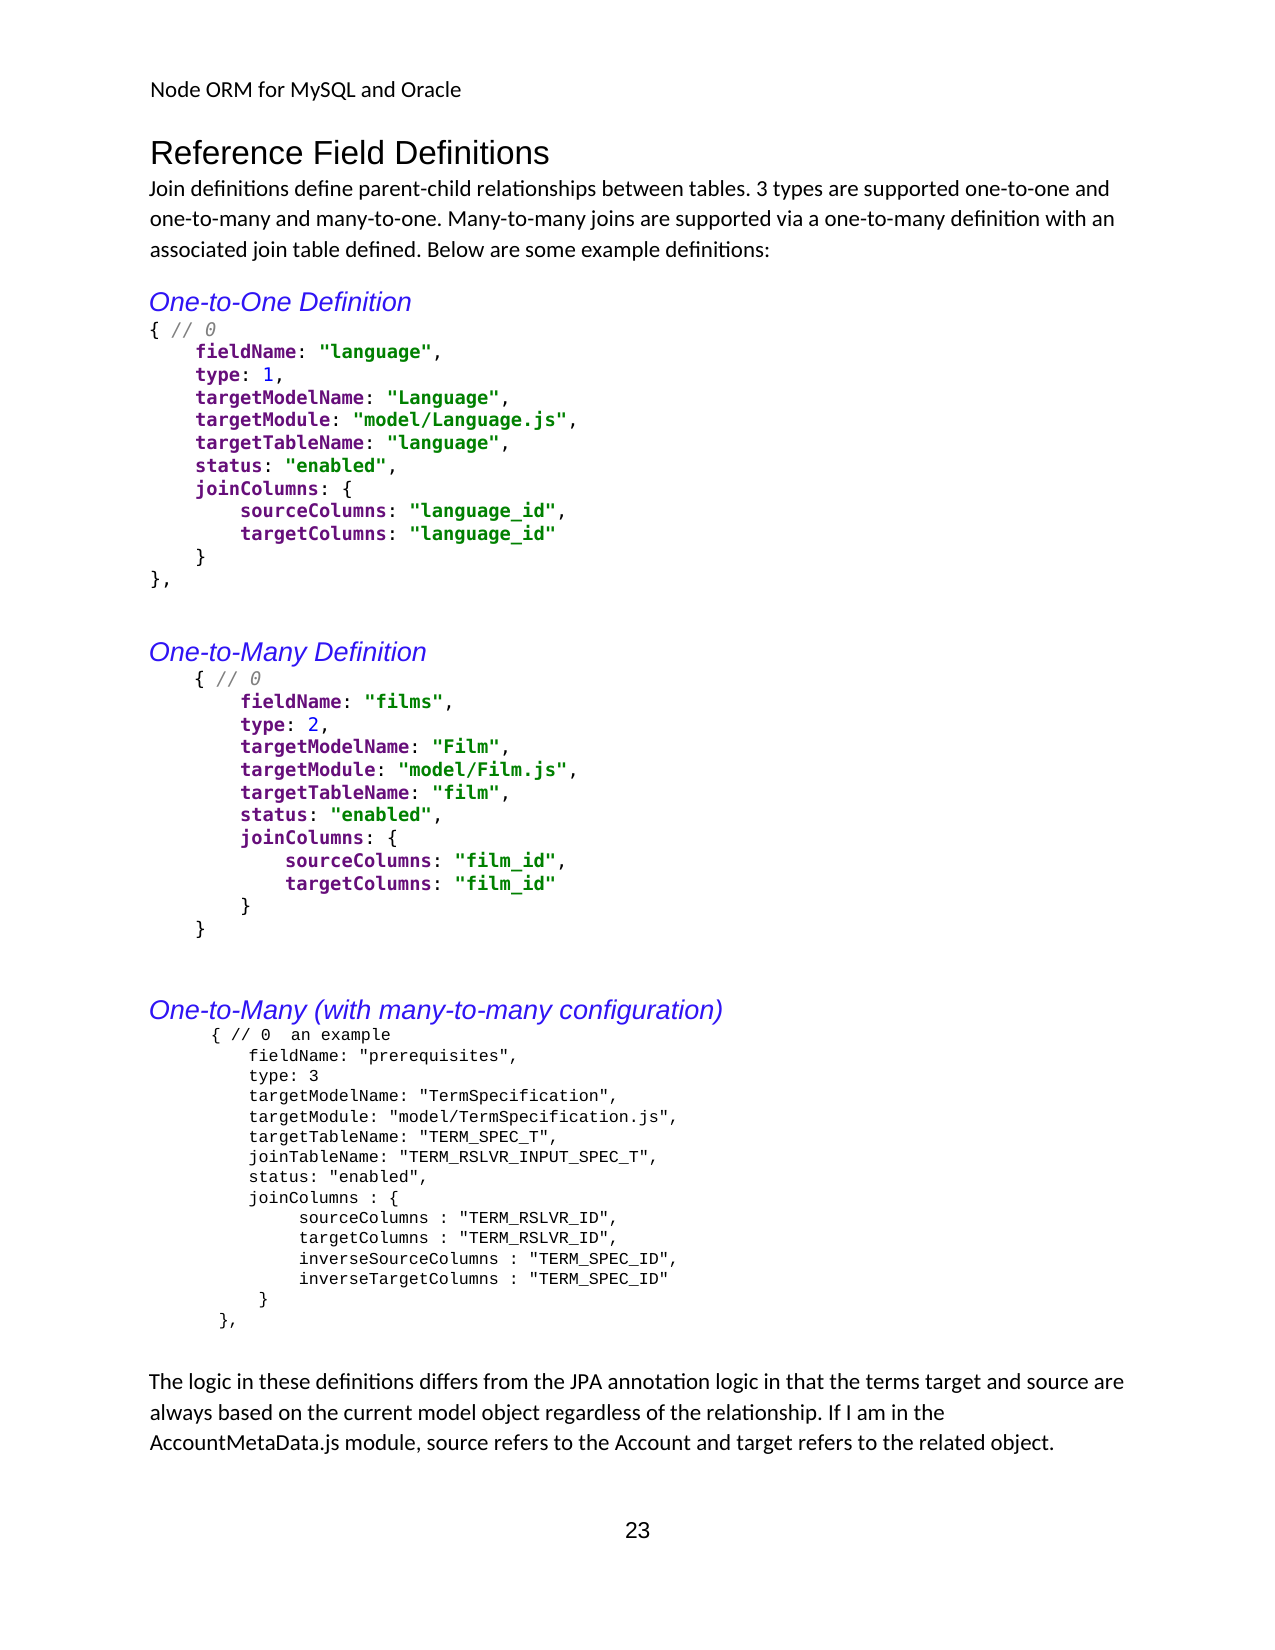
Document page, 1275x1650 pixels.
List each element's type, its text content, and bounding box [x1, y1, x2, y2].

text targetColumns : "TERM_RSLVR_ID", [148, 1230, 810, 1249]
text joinTableName: "TERM_RSLVR_INPUT_SPEC_T", [148, 1149, 810, 1168]
subtitle One-to-Many (with many-to-many configuration) [148, 994, 1143, 1025]
text { // 0 an example [148, 1027, 810, 1045]
text { // 0 fieldName: "language", type: 1, targetModelName: "Language", targetModule: "model/Language.js", targetTableName: "language", status: "enabled", joinColumns: { sourceColumns: "language_id", targetColumns: "language_id" } }, [148, 318, 1143, 590]
text Join definitions define parent-child relationships between tables. 3 types are supported one-to-one and one-to-many and many-to-one. Many-to-many joins are supported via a one-to-many definition with an associated join table defined. Below are some example definitions: [148, 174, 1132, 263]
text inverseSourceColumns : "TERM_SPEC_ID", [148, 1250, 810, 1269]
text status: "enabled", [148, 1169, 810, 1188]
subtitle One-to-Many Definition [148, 636, 1143, 667]
text type: 3 [148, 1067, 810, 1086]
text targetModelName: "TermSpecification", [148, 1088, 810, 1107]
subtitle One-to-One Definition [148, 286, 1143, 317]
text sourceColumns : "TERM_RSLVR_ID", [148, 1210, 810, 1228]
text inverseTargetColumns : "TERM_SPEC_ID" [148, 1271, 810, 1289]
subtitle Reference Field Definitions [150, 133, 1143, 172]
text The logic in these definitions differs from the JPA annotation logic in that the terms target and source are always based on the current model object regardless of the relationship. If I am in the AccountMetaData.js module, source refers to the Account and target refers to the related object. [148, 1367, 1132, 1457]
text joinColumns : { [148, 1189, 810, 1208]
text { // 0 fieldName: "films", type: 2, targetModelName: "Film", targetModule: "model/Film.js", targetTableName: "film", status: "enabled", joinColumns: { sourceColumns: "film_id", targetColumns: "film_id" } } [148, 668, 1143, 969]
text targetTableName: "TERM_SPEC_T", [148, 1128, 810, 1147]
text targetModule: "model/TermSpecification.js", [148, 1108, 810, 1127]
text fieldName: "prerequisites", [148, 1047, 810, 1066]
text }, [148, 1311, 970, 1330]
text } [148, 1291, 970, 1310]
